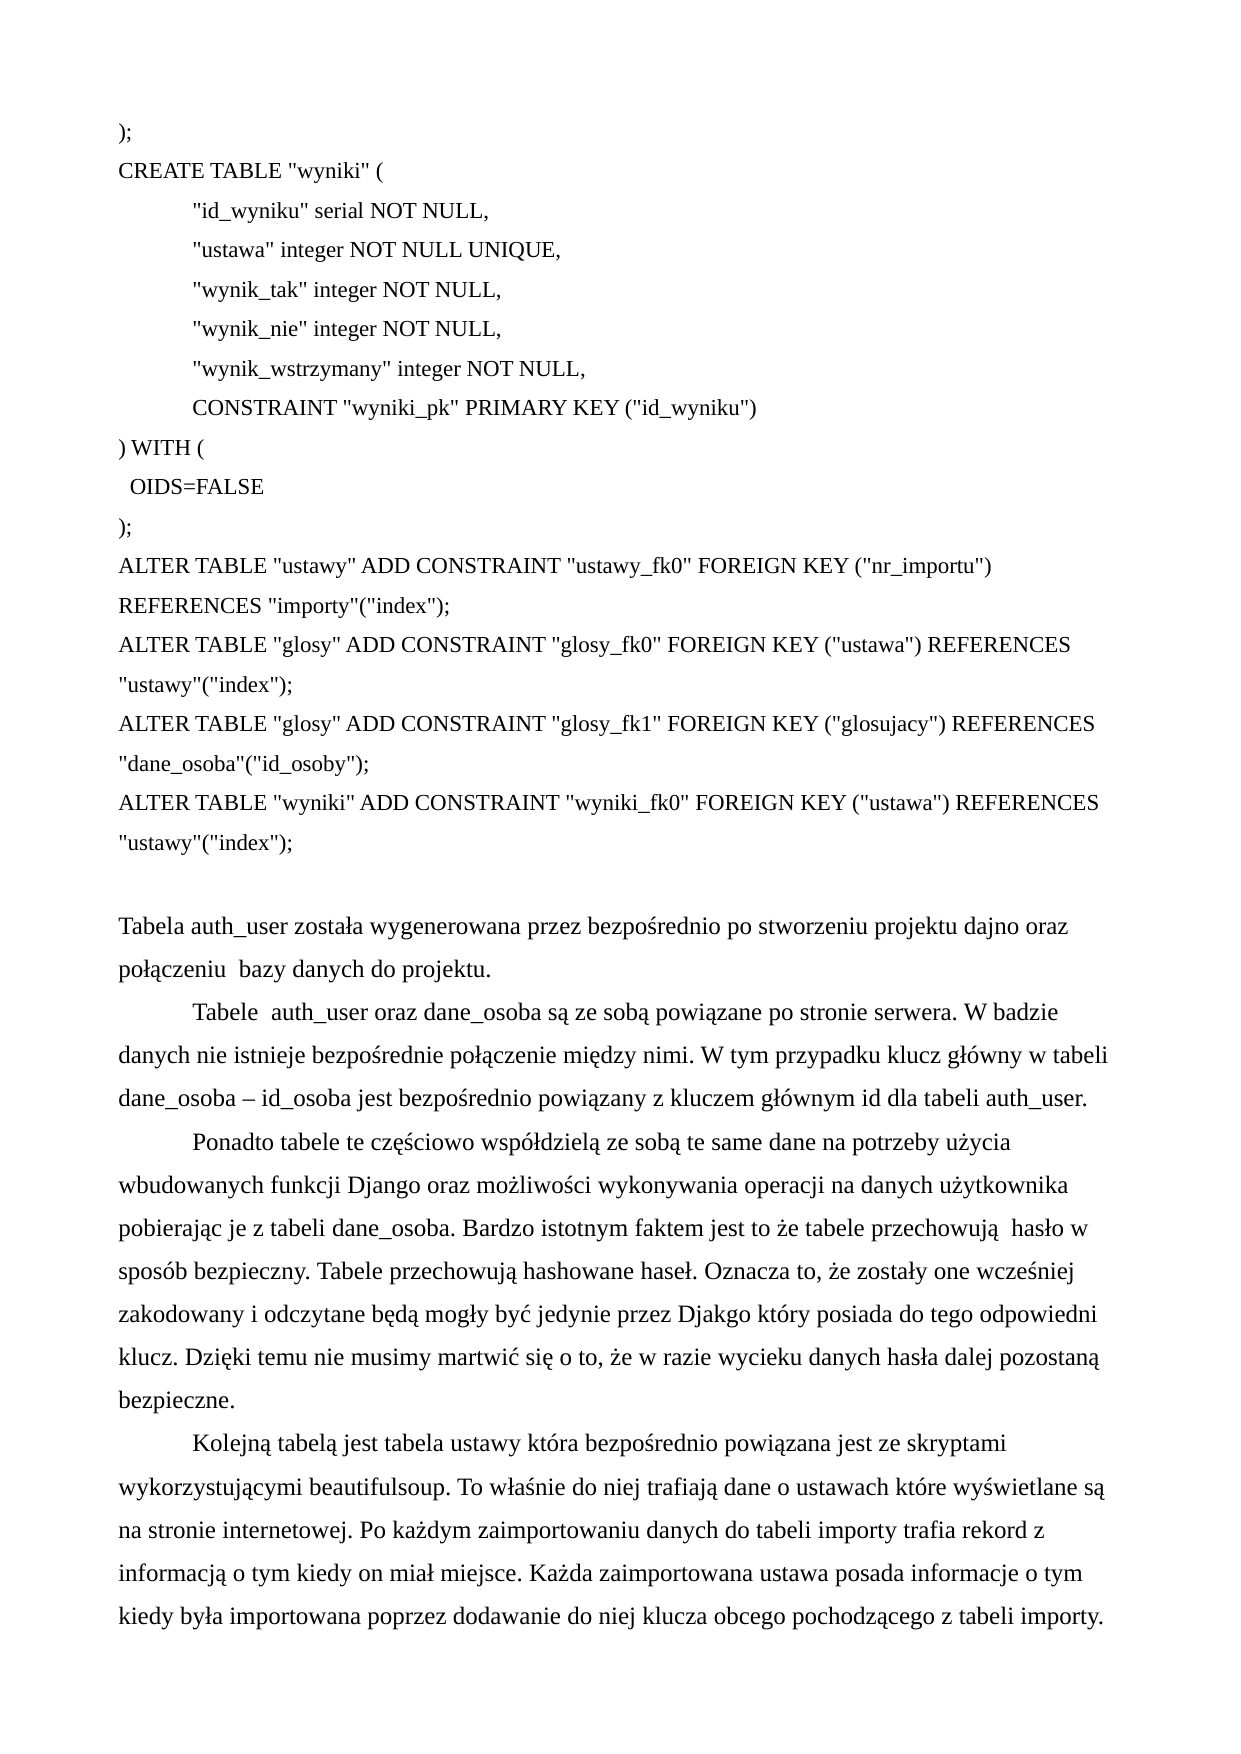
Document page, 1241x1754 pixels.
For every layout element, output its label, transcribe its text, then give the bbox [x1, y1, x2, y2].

text Tabela auth_user została wygenerowana przez bezpośrednio po stworzeniu projektu dajno oraz połączeniu bazy danych do projektu. [118, 911, 1122, 983]
text "id_wyniku" serial NOT NULL, [118, 197, 1122, 223]
text CONSTRAINT "wyniki_pk" PRIMARY KEY ("id_wyniku") [118, 394, 1122, 421]
text OIDS=FALSE [118, 473, 1122, 500]
text ALTER TABLE "ustawy" ADD CONSTRAINT "ustawy_fk0" FOREIGN KEY ("nr_importu") REFERENCES "importy"("index"); [118, 552, 1122, 618]
text Ponadto tabele te częściowo współdzielą ze sobą te same dane na potrzeby użycia wbudowanych funkcji Django oraz możliwości wykonywania operacji na danych użytkownika pobierając je z tabeli dane_osoba. Bardzo istotnym faktem jest to że tabele przechowują hasło w sposób bezpieczny. Tabele przechowują hashowane haseł. Oznacza to, że zostały one wcześniej zakodowany i odczytane będą mogły być jedynie przez Djakgo który posiada do tego odpowiedni klucz. Dzięki temu nie musimy martwić się o to, że w razie wycieku danych hasła dalej pozostaną bezpieczne. [118, 1127, 1122, 1414]
text "wynik_nie" integer NOT NULL, [118, 316, 1122, 342]
text ALTER TABLE "glosy" ADD CONSTRAINT "glosy_fk1" FOREIGN KEY ("glosujacy") REFERENCES "dane_osoba"("id_osoby"); [118, 710, 1122, 776]
text ); [118, 513, 1122, 539]
text ); [118, 118, 1122, 144]
text "ustawa" integer NOT NULL UNIQUE, [118, 237, 1122, 263]
text "wynik_tak" integer NOT NULL, [118, 276, 1122, 302]
text Tabele auth_user oraz dane_osoba są ze sobą powiązane po stronie serwera. W badzie danych nie istnieje bezpośrednie połączenie między nimi. W tym przypadku klucz główny w tabeli dane_osoba – id_osoba jest bezpośrednio powiązany z kluczem głównym id dla tabeli auth_user. [118, 997, 1122, 1112]
text CREATE TABLE "wyniki" ( [118, 158, 1122, 184]
text "wynik_wstrzymany" integer NOT NULL, [118, 355, 1122, 381]
text ) WITH ( [118, 434, 1122, 460]
text ALTER TABLE "wyniki" ADD CONSTRAINT "wyniki_fk0" FOREIGN KEY ("ustawa") REFERENCES "ustawy"("index"); [118, 789, 1122, 855]
text ALTER TABLE "glosy" ADD CONSTRAINT "glosy_fk0" FOREIGN KEY ("ustawa") REFERENCES "ustawy"("index"); [118, 631, 1122, 697]
text Kolejną tabelą jest tabela ustawy która bezpośrednio powiązana jest ze skryptami wykorzystującymi beautifulsoup. To właśnie do niej trafiają dane o ustawach które wyświetlane są na stronie internetowej. Po każdym zaimportowaniu danych do tabeli importy trafia rekord z informacją o tym kiedy on miał miejsce. Każda zaimportowana ustawa posada informacje o tym kiedy była importowana poprzez dodawanie do niej klucza obcego pochodzącego z tabeli importy. [118, 1428, 1122, 1630]
